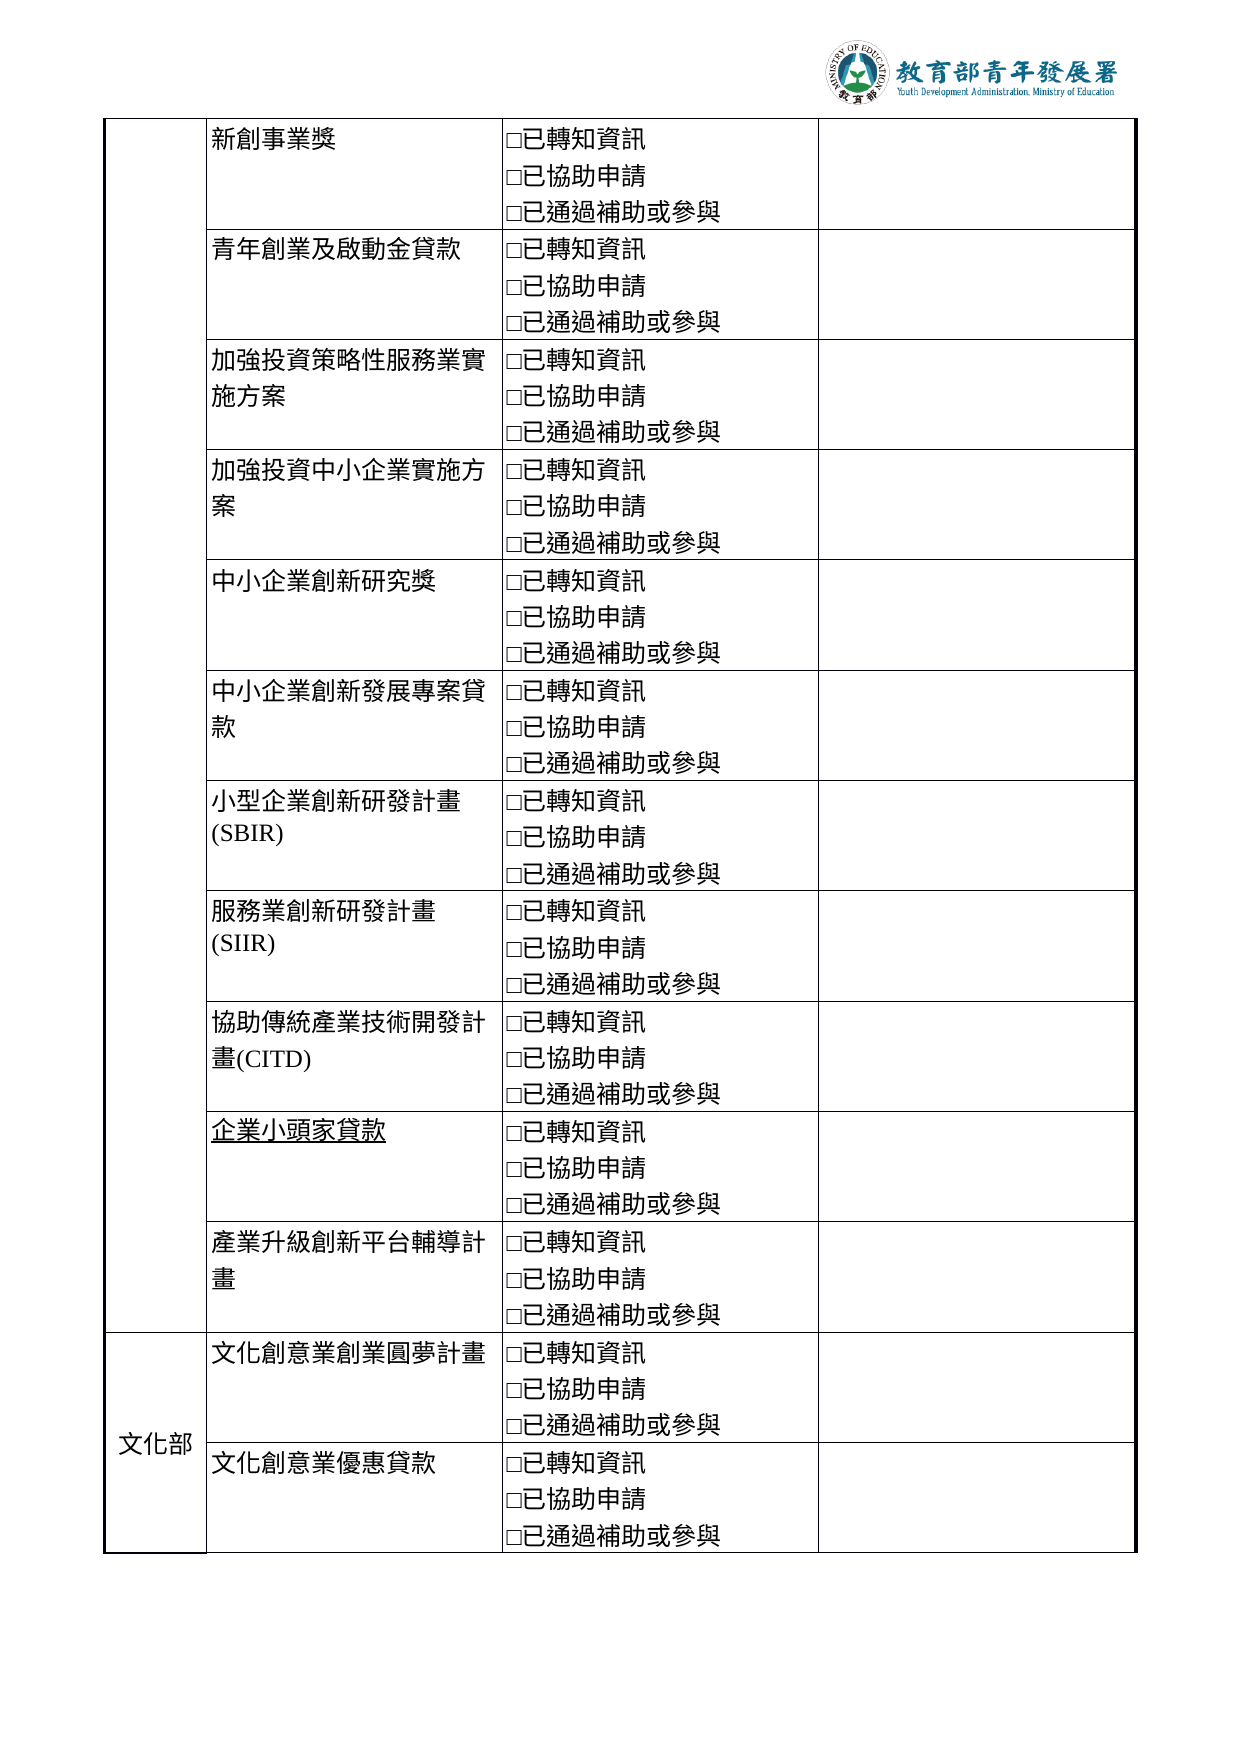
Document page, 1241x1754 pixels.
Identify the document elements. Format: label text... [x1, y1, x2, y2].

table_cell 企業小頭家貸款 [207, 1112, 502, 1221]
picture [818, 35, 1123, 109]
table_cell [819, 891, 1134, 1001]
table_cell [819, 1443, 1134, 1552]
table_cell □已轉知資訊 □已協助申請 □已通過補助或參與 [503, 560, 818, 670]
table_cell [819, 671, 1134, 780]
table_cell □已轉知資訊 □已協助申請 □已通過補助或參與 [503, 340, 818, 449]
table_cell 小型企業創新研發計畫(SBIR) [207, 781, 502, 890]
table_cell 協助傳統產業技術開發計畫(CITD) [207, 1002, 502, 1111]
table_cell □已轉知資訊 □已協助申請 □已通過補助或參與 [503, 1002, 818, 1111]
table_cell [819, 1333, 1134, 1442]
table_cell 文化部 [106, 1333, 206, 1552]
table_cell [106, 119, 206, 1332]
table_cell □已轉知資訊 □已協助申請 □已通過補助或參與 [503, 781, 818, 890]
table_cell □已轉知資訊 □已協助申請 □已通過補助或參與 [503, 1112, 818, 1221]
table_cell 中小企業創新發展專案貸款 [207, 671, 502, 780]
table_cell [819, 781, 1134, 890]
table_cell □已轉知資訊 □已協助申請 □已通過補助或參與 [503, 119, 818, 228]
table_cell 服務業創新研發計畫(SIIR) [207, 891, 502, 1001]
table_cell □已轉知資訊 □已協助申請 □已通過補助或參與 [503, 1333, 818, 1442]
table_cell [819, 1222, 1134, 1332]
table_cell 加強投資中小企業實施方案 [207, 450, 502, 559]
table_cell [819, 230, 1134, 339]
table_cell □已轉知資訊 □已協助申請 □已通過補助或參與 [503, 450, 818, 559]
table_cell [819, 340, 1134, 449]
table_cell [819, 560, 1134, 670]
table_cell [819, 450, 1134, 559]
table_cell 新創事業獎 [207, 119, 502, 228]
table_cell □已轉知資訊 □已協助申請 □已通過補助或參與 [503, 1443, 818, 1552]
table_cell [819, 1112, 1134, 1221]
table_cell □已轉知資訊 □已協助申請 □已通過補助或參與 [503, 891, 818, 1001]
table_cell □已轉知資訊 □已協助申請 □已通過補助或參與 [503, 671, 818, 780]
table_cell □已轉知資訊 □已協助申請 □已通過補助或參與 [503, 230, 818, 339]
table_cell 中小企業創新研究獎 [207, 560, 502, 670]
table_cell 加強投資策略性服務業實施方案 [207, 340, 502, 449]
table_cell □已轉知資訊 □已協助申請 □已通過補助或參與 [503, 1222, 818, 1332]
table_cell 產業升級創新平台輔導計畫 [207, 1222, 502, 1332]
table_cell [819, 1002, 1134, 1111]
table_cell 文化創意業創業圓夢計畫 [207, 1333, 502, 1442]
table_cell 文化創意業優惠貸款 [207, 1443, 502, 1552]
table_cell 青年創業及啟動金貸款 [207, 230, 502, 339]
table_cell [819, 119, 1134, 228]
